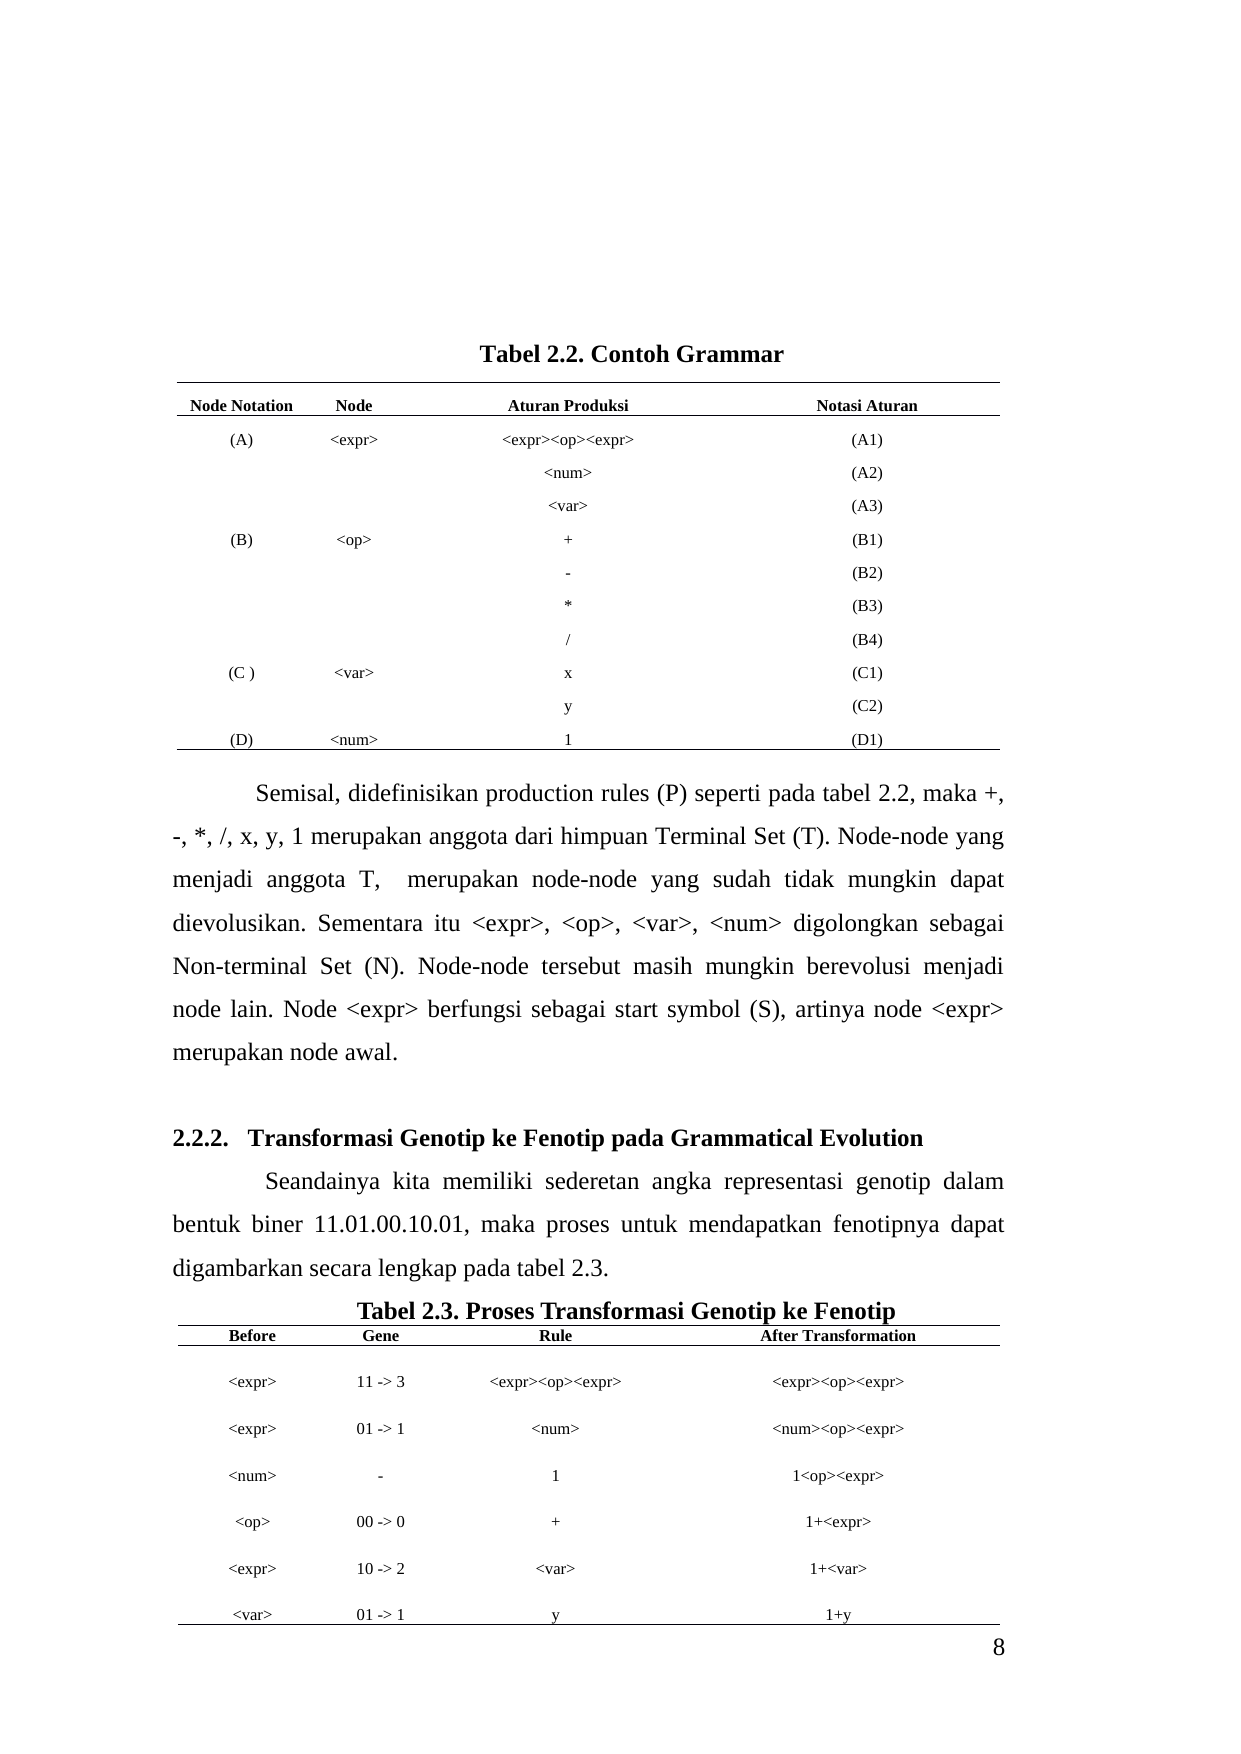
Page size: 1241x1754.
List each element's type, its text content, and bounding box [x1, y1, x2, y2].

table_cell <expr><op><expr> [402, 416, 734, 448]
table_cell [177, 482, 306, 515]
table_header Rule [434, 1326, 677, 1345]
table_cell 1<op><expr> [677, 1438, 1000, 1484]
table_cell <num> [434, 1391, 677, 1438]
table_cell [306, 682, 402, 715]
table_cell (D1) [734, 715, 1000, 748]
table_cell (B1) [734, 515, 1000, 548]
table_cell [177, 682, 306, 715]
table_cell [306, 615, 402, 648]
table_header After Transformation [677, 1326, 1000, 1345]
table_cell (A3) [734, 482, 1000, 515]
table_cell [177, 615, 306, 648]
table_header Gene [327, 1326, 434, 1345]
table_cell y [402, 682, 734, 715]
table_cell (C ) [177, 649, 306, 682]
table_cell (A2) [734, 449, 1000, 482]
table_cell [306, 482, 402, 515]
table_cell (B) [177, 515, 306, 548]
table_cell + [402, 515, 734, 548]
table_cell 01 -> 1 [327, 1578, 434, 1624]
table_cell <var> [178, 1578, 327, 1624]
table_cell 1 [434, 1438, 677, 1484]
table_cell (D) [177, 715, 306, 748]
table_cell / [402, 615, 734, 648]
table_cell y [434, 1578, 677, 1624]
table_cell <var> [402, 482, 734, 515]
text Semisal, didefinisikan production rules (P) seperti pada tabel 2.2, maka +, -, *, /, x, y, 1 merupakan anggota dari himpuan Terminal Set (T). Node-node yang menjadi anggota T, merupakan node-node yang sudah tidak mungkin dapat dievolusikan. Sementara itu <expr>, <op>, <var>, <num> digolongkan sebagai Non-terminal Set (N). Node-node tersebut masih mungkin berevolusi menjadi node lain. Node <expr> berfungsi sebagai start symbol (S), artinya node <expr> merupakan node awal. [172, 778, 1005, 1066]
list Tabel 2.3. Proses Transformasi Genotip ke Fenotip [210, 1296, 1005, 1324]
table_cell <num> [402, 449, 734, 482]
table_cell <op> [178, 1485, 327, 1531]
table_cell [177, 449, 306, 482]
table_cell <num> [306, 715, 402, 748]
table_cell - [402, 549, 734, 582]
table_header Notasi Aturan [734, 383, 1000, 415]
table_cell <expr><op><expr> [677, 1346, 1000, 1391]
table_cell x [402, 649, 734, 682]
table_cell 01 -> 1 [327, 1391, 434, 1438]
table_cell (C2) [734, 682, 1000, 715]
table_cell (B2) [734, 549, 1000, 582]
table_cell <var> [434, 1531, 677, 1578]
table_cell 11 -> 3 [327, 1346, 434, 1391]
table_cell <expr> [178, 1531, 327, 1578]
table_cell 1+<expr> [677, 1485, 1000, 1531]
table_cell (A) [177, 416, 306, 448]
table_cell 10 -> 2 [327, 1531, 434, 1578]
table_cell - [327, 1438, 434, 1484]
table_cell * [402, 582, 734, 615]
text Tabel 2.2. Contoh Grammar [172, 339, 1005, 367]
table_cell 1+y [677, 1578, 1000, 1624]
table_cell 1 [402, 715, 734, 748]
table_cell <expr> [178, 1391, 327, 1438]
table_cell <expr> [178, 1346, 327, 1391]
table_header Before [178, 1326, 327, 1345]
table_cell [306, 582, 402, 615]
subtitle Transformasi Genotip ke Fenotip pada Grammatical Evolution [172, 1123, 1005, 1152]
text Seandainya kita memiliki sederetan angka representasi genotip dalam bentuk biner 11.01.00.10.01, maka proses untuk mendapatkan fenotipnya dapat digambarkan secara lengkap pada tabel 2.3. [172, 1166, 1005, 1281]
table_cell + [434, 1485, 677, 1531]
table_cell 00 -> 0 [327, 1485, 434, 1531]
table_cell (A1) [734, 416, 1000, 448]
table_cell [177, 582, 306, 615]
table_cell <expr><op><expr> [434, 1346, 677, 1391]
table_cell <num> [178, 1438, 327, 1484]
table_cell <expr> [306, 416, 402, 448]
table_cell (C1) [734, 649, 1000, 682]
table_cell [177, 549, 306, 582]
table_cell [306, 449, 402, 482]
table_cell [306, 549, 402, 582]
table_cell <num><op><expr> [677, 1391, 1000, 1438]
table_cell <op> [306, 515, 402, 548]
table_cell <var> [306, 649, 402, 682]
table_cell (B3) [734, 582, 1000, 615]
table_header Node [306, 383, 402, 415]
table_header Node Notation [177, 383, 306, 415]
table_header Aturan Produksi [402, 383, 734, 415]
table_cell 1+<var> [677, 1531, 1000, 1578]
table_cell (B4) [734, 615, 1000, 648]
